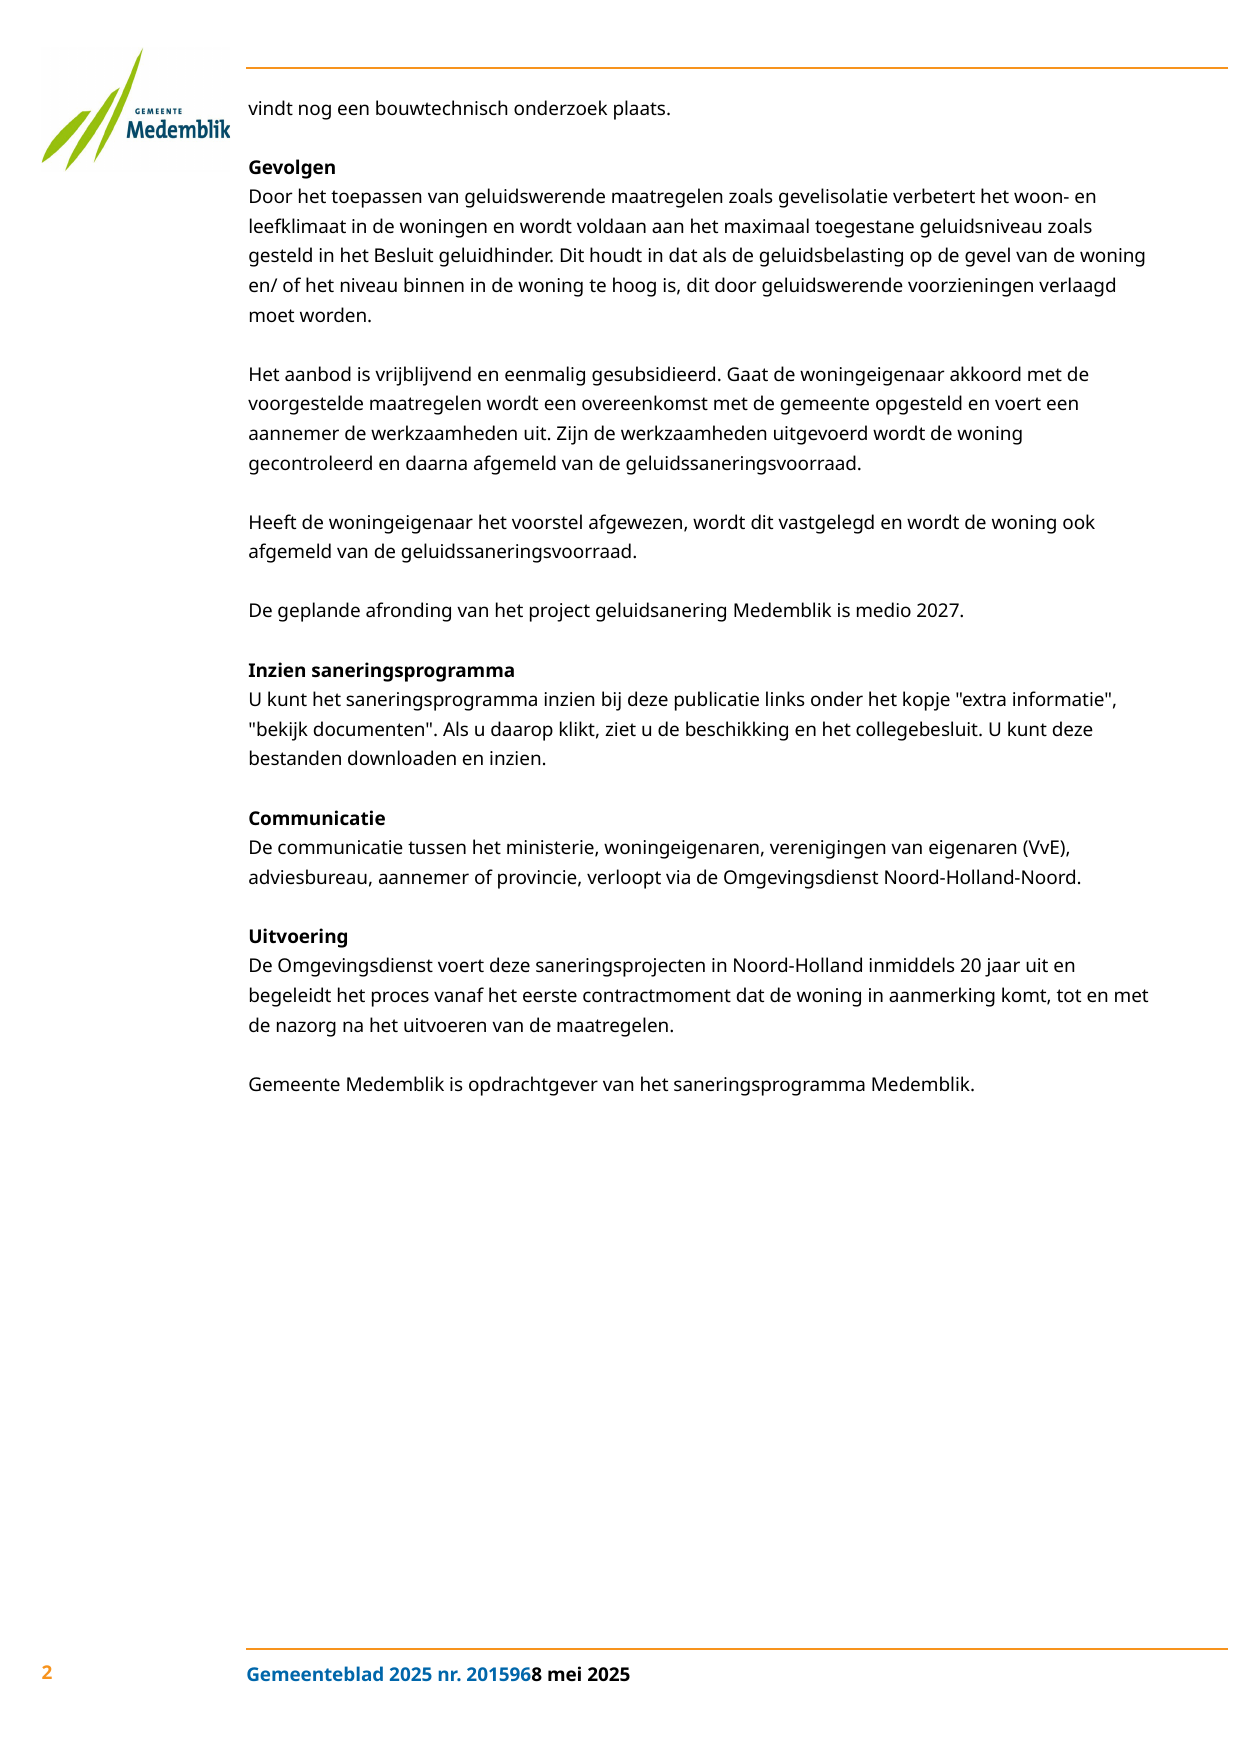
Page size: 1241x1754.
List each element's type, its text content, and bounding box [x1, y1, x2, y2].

text Door het toepassen van geluidswerende maatregelen zoals gevelisolatie verbetert het woon- en leefklimaat in de woningen en wordt voldaan aan het maximaal toegestane geluidsniveau zoals gesteld in het Besluit geluidhinder. Dit houdt in dat als de geluidsbelasting op de gevel van de woning en/ of het niveau binnen in de woning te hoog is, dit door geluidswerende voorzieningen verlaagd moet worden. [248, 183, 1152, 328]
text De communicatie tussen het ministerie, woningeigenaren, verenigingen van eigenaren (VvE), adviesbureau, aannemer of provincie, verloopt via de Omgevingsdienst Noord-Holland-Noord. [248, 834, 1152, 890]
text Inzien saneringsprogramma [248, 657, 1152, 683]
text De Omgevingsdienst voert deze saneringsprojecten in Noord-Holland inmiddels 20 jaar uit en begeleidt het proces vanaf het eerste contractmoment dat de woning in aanmerking komt, tot en met de nazorg na het uitvoeren van de maatregelen. [248, 953, 1152, 1038]
text Heeft de woningeigenaar het voorstel afgewezen, wordt dit vastgelegd en wordt de woning ook afgemeld van de geluidssaneringsvoorraad. [248, 509, 1152, 564]
text Gevolgen [248, 154, 1152, 180]
picture [41, 47, 231, 172]
text Communicatie [248, 805, 1152, 831]
text U kunt het saneringsprogramma inzien bij deze publicatie links onder het kopje "extra informatie", "bekijk documenten". Als u daarop klikt, ziet u de beschikking en het collegebesluit. U kunt deze bestanden downloaden en inzien. [248, 686, 1152, 771]
text vindt nog een bouwtechnisch onderzoek plaats. [248, 95, 1152, 121]
text Uitvoering [248, 923, 1152, 949]
text De geplande afronding van het project geluidsanering Medemblik is medio 2027. [248, 598, 1152, 623]
text Het aanbod is vrijblijvend en eenmalig gesubsidieerd. Gaat de woningeigenaar akkoord met de voorgestelde maatregelen wordt een overeenkomst met de gemeente opgesteld en voert een aannemer de werkzaamheden uit. Zijn de werkzaamheden uitgevoerd wordt de woning gecontroleerd en daarna afgemeld van de geluidssaneringsvoorraad. [248, 361, 1152, 476]
text Gemeente Medemblik is opdrachtgever van het saneringsprogramma Medemblik. [248, 1071, 1152, 1097]
